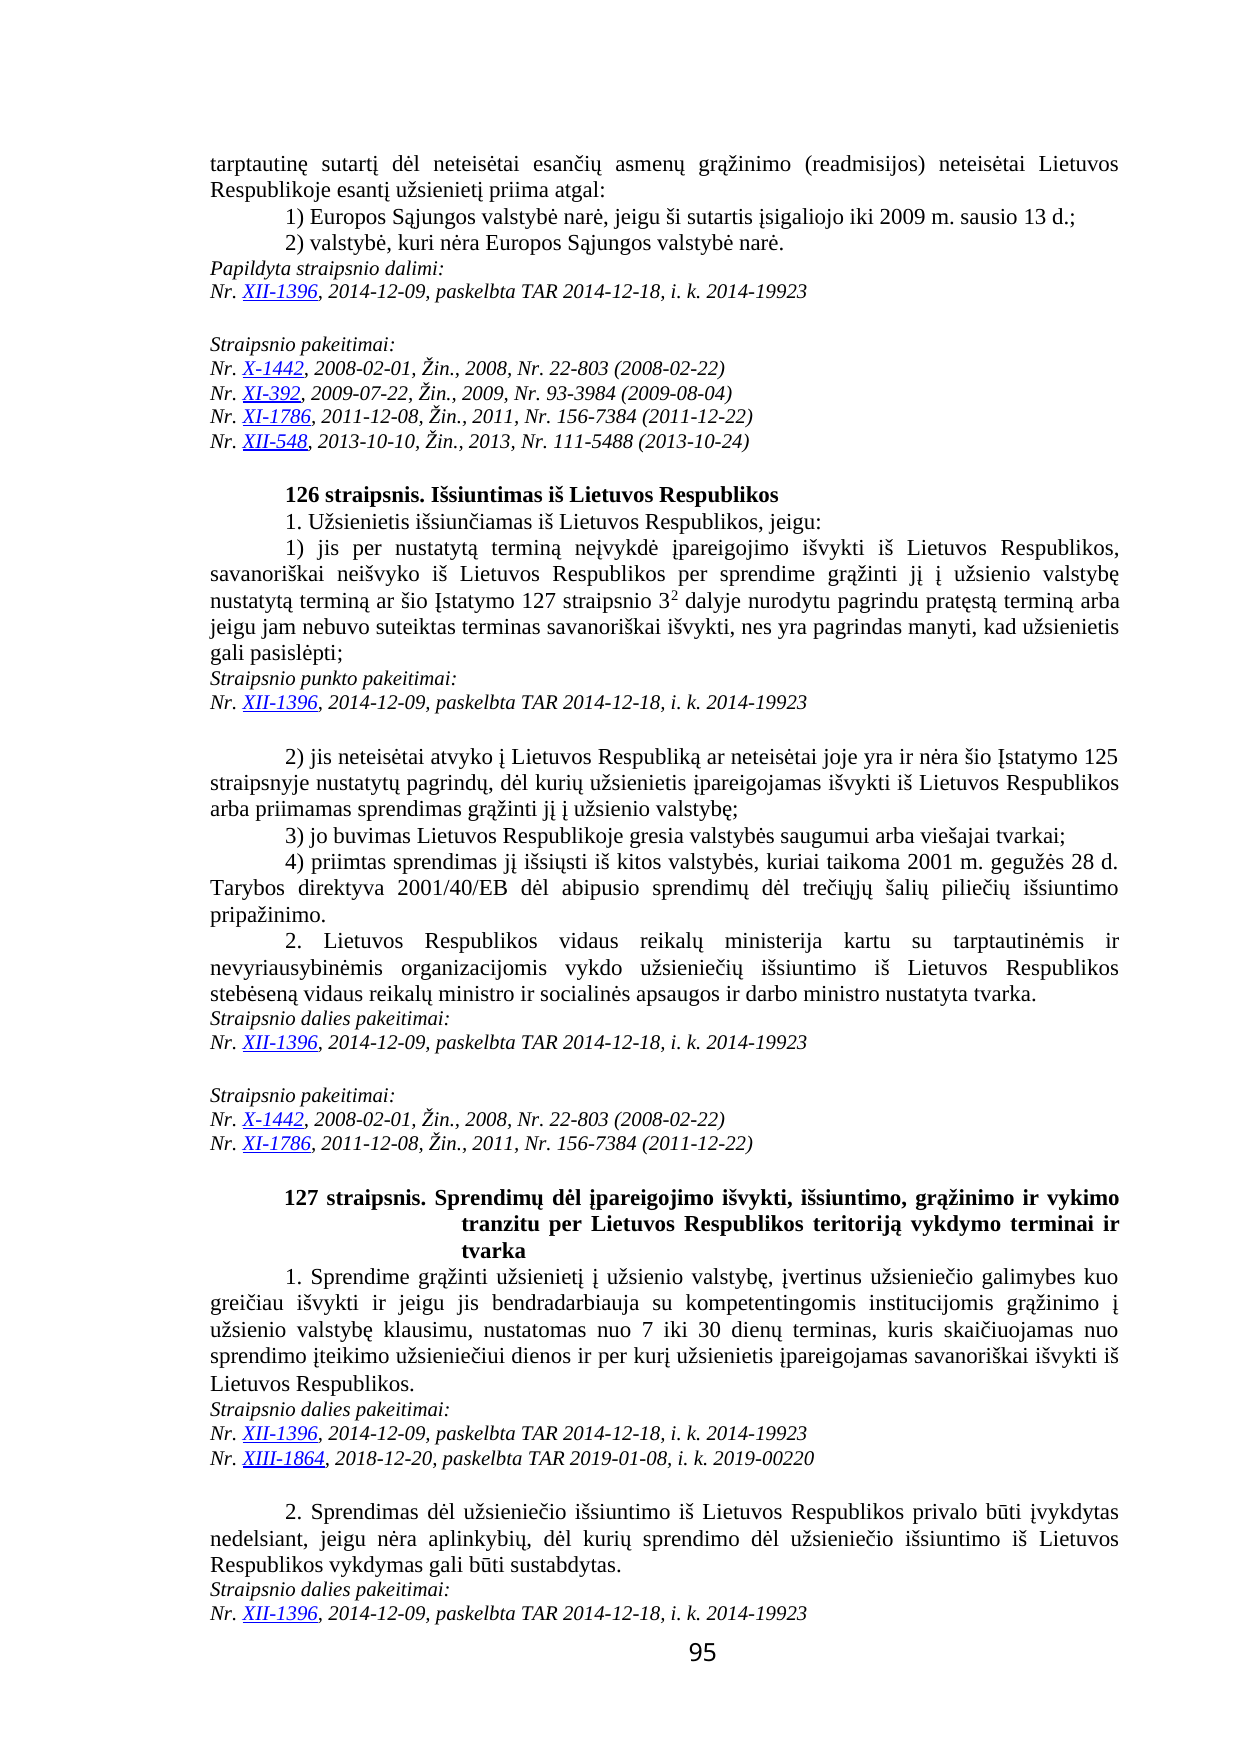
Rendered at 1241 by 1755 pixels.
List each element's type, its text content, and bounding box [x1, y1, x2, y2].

text Nr. XII-1396, 2014-12-09, paskelbta TAR 2014-12-18, i. k. 2014-19923 [210, 1030, 1120, 1054]
text 2. Lietuvos Respublikos vidaus reikalų ministerija kartu su tarptautinėmis ir nevyriausybinėmis organizacijomis vykdo užsieniečių išsiuntimo iš Lietuvos Respublikos stebėseną vidaus reikalų ministro ir socialinės apsaugos ir darbo ministro nustatyta tvarka. [210, 927, 1120, 1006]
text Nr. XII-1396, 2014-12-09, paskelbta TAR 2014-12-18, i. k. 2014-19923 [210, 1601, 1120, 1625]
text 1. Sprendime grąžinti užsienietį į užsienio valstybę, įvertinus užsieniečio galimybes kuo greičiau išvykti ir jeigu jis bendradarbiauja su kompetentingomis institucijomis grąžinimo į užsienio valstybę klausimu, nustatomas nuo 7 iki 30 dienų terminas, kuris skaičiuojamas nuo sprendimo įteikimo užsieniečiui dienos ir per kurį užsienietis įpareigojamas savanoriškai išvykti iš Lietuvos Respublikos. [210, 1263, 1120, 1397]
text 1) jis per nustatytą terminą neįvykdė įpareigojimo išvykti iš Lietuvos Respublikos, savanoriškai neišvyko iš Lietuvos Respublikos per sprendime grąžinti jį į užsienio valstybę nustatytą terminą ar šio Įstatymo 127 straipsnio 32 dalyje nurodytu pagrindu pratęstą terminą arba jeigu jam nebuvo suteiktas terminas savanoriškai išvykti, nes yra pagrindas manyti, kad užsienietis gali pasislėpti; [210, 534, 1120, 666]
text Straipsnio dalies pakeitimai: [210, 1577, 1120, 1601]
text Nr. X-1442, 2008-02-01, Žin., 2008, Nr. 22-803 (2008-02-22) [210, 1107, 1120, 1131]
text Nr. XII-1396, 2014-12-09, paskelbta TAR 2014-12-18, i. k. 2014-19923 [210, 690, 1120, 714]
text 2) valstybė, kuri nėra Europos Sąjungos valstybė narė. [210, 229, 1120, 255]
text Straipsnio pakeitimai: [210, 332, 1120, 356]
text Papildyta straipsnio dalimi: [210, 255, 1120, 279]
text Nr. X-1442, 2008-02-01, Žin., 2008, Nr. 22-803 (2008-02-22) [210, 356, 1120, 380]
text Straipsnio dalies pakeitimai: [210, 1397, 1120, 1421]
text Nr. XI-392, 2009-07-22, Žin., 2009, Nr. 93-3984 (2009-08-04) [210, 380, 1120, 404]
text 1. Užsienietis išsiunčiamas iš Lietuvos Respublikos, jeigu: [210, 508, 1120, 534]
text Nr. XIII-1864, 2018-12-20, paskelbta TAR 2019-01-08, i. k. 2019-00220 [210, 1445, 1120, 1469]
text 3) jo buvimas Lietuvos Respublikoje gresia valstybės saugumui arba viešajai tvarkai; [210, 822, 1120, 848]
text Straipsnio punkto pakeitimai: [210, 666, 1120, 690]
text Nr. XII-548, 2013-10-10, Žin., 2013, Nr. 111-5488 (2013-10-24) [210, 428, 1120, 453]
text Nr. XI-1786, 2011-12-08, Žin., 2011, Nr. 156-7384 (2011-12-22) [210, 404, 1120, 428]
text 1) Europos Sąjungos valstybė narė, jeigu ši sutartis įsigaliojo iki 2009 m. sausio 13 d.; [210, 203, 1120, 229]
text Nr. XI-1786, 2011-12-08, Žin., 2011, Nr. 156-7384 (2011-12-22) [210, 1131, 1120, 1155]
text 4) priimtas sprendimas jį išsiųsti iš kitos valstybės, kuriai taikoma 2001 m. gegužės 28 d. Tarybos direktyva 2001/40/EB dėl abipusio sprendimų dėl trečiųjų šalių piliečių išsiuntimo pripažinimo. [210, 848, 1120, 927]
text tarptautinę sutartį dėl neteisėtai esančių asmenų grąžinimo (readmisijos) neteisėtai Lietuvos Respublikoje esantį užsienietį priima atgal: [210, 150, 1120, 203]
text Straipsnio pakeitimai: [210, 1083, 1120, 1107]
text Nr. XII-1396, 2014-12-09, paskelbta TAR 2014-12-18, i. k. 2014-19923 [210, 279, 1120, 303]
text Nr. XII-1396, 2014-12-09, paskelbta TAR 2014-12-18, i. k. 2014-19923 [210, 1421, 1120, 1445]
text 126 straipsnis. Išsiuntimas iš Lietuvos Respublikos [210, 481, 1120, 508]
text 2) jis neteisėtai atvyko į Lietuvos Respubliką ar neteisėtai joje yra ir nėra šio Įstatymo 125 straipsnyje nustatytų pagrindų, dėl kurių užsienietis įpareigojamas išvykti iš Lietuvos Respublikos arba priimamas sprendimas grąžinti jį į užsienio valstybę; [210, 743, 1120, 822]
text 2. Sprendimas dėl užsieniečio išsiuntimo iš Lietuvos Respublikos privalo būti įvykdytas nedelsiant, jeigu nėra aplinkybių, dėl kurių sprendimo dėl užsieniečio išsiuntimo iš Lietuvos Respublikos vykdymas gali būti sustabdytas. [210, 1498, 1120, 1577]
text Straipsnio dalies pakeitimai: [210, 1006, 1120, 1030]
text 127 straipsnis. Sprendimų dėl įpareigojimo išvykti, išsiuntimo, grąžinimo ir vykimo tranzitu per Lietuvos Respublikos teritoriją vykdymo terminai ir tvarka [284, 1184, 1120, 1263]
